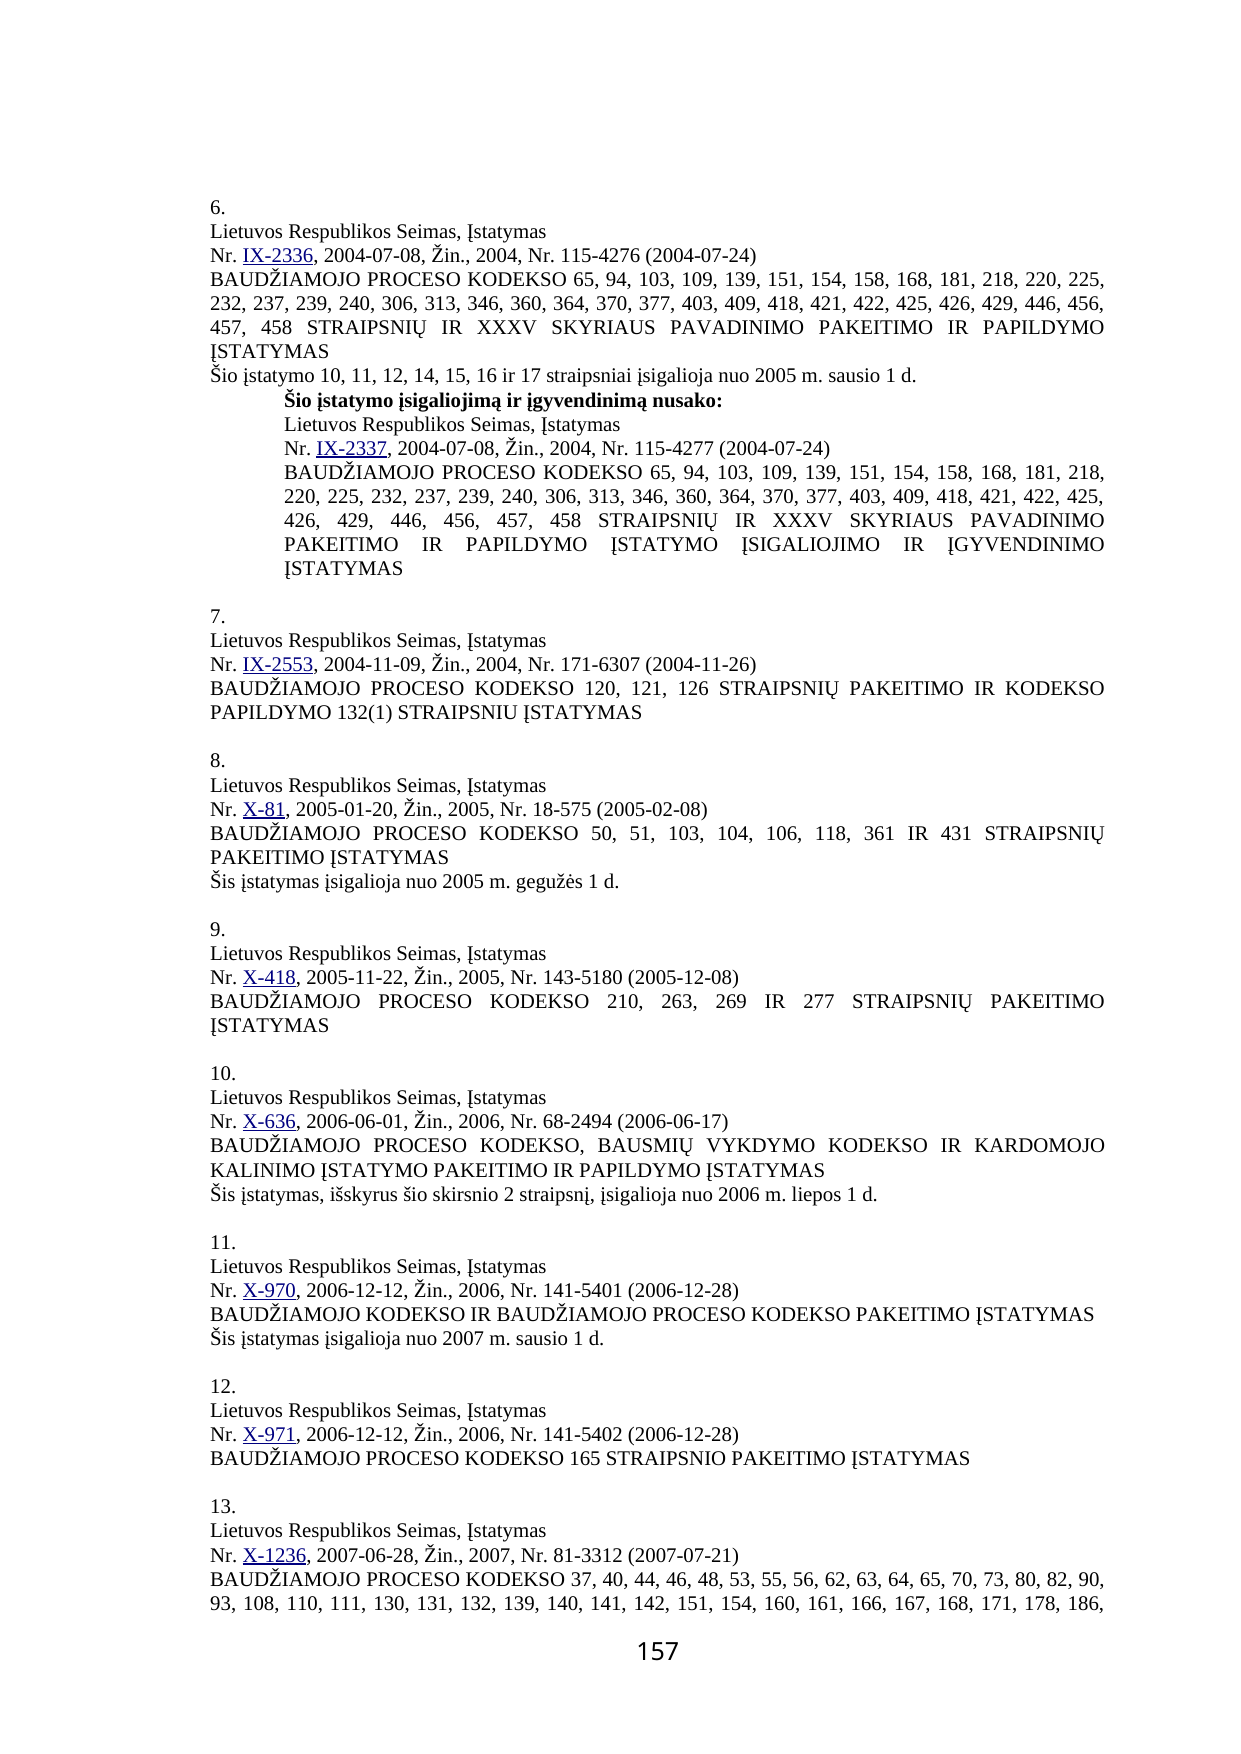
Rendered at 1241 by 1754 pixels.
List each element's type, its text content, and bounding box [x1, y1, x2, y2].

text Lietuvos Respublikos Seimas, Įstatymas [210, 1254, 1106, 1278]
text BAUDŽIAMOJO PROCESO KODEKSO 120, 121, 126 STRAIPSNIŲ PAKEITIMO IR KODEKSO PAPILDYMO 132(1) STRAIPSNIU ĮSTATYMAS [210, 676, 1106, 724]
text BAUDŽIAMOJO PROCESO KODEKSO, BAUSMIŲ VYKDYMO KODEKSO IR KARDOMOJO KALINIMO ĮSTATYMO PAKEITIMO IR PAPILDYMO ĮSTATYMAS [210, 1133, 1106, 1182]
text BAUDŽIAMOJO PROCESO KODEKSO 210, 263, 269 IR 277 STRAIPSNIŲ PAKEITIMO ĮSTATYMAS [210, 989, 1106, 1037]
text Šio įstatymo įsigaliojimą ir įgyvendinimą nusako: [210, 387, 1106, 412]
text BAUDŽIAMOJO PROCESO KODEKSO 165 STRAIPSNIO PAKEITIMO ĮSTATYMAS [210, 1446, 1106, 1470]
text Lietuvos Respublikos Seimas, Įstatymas [210, 1398, 1106, 1422]
text 12. [210, 1374, 1106, 1398]
text Lietuvos Respublikos Seimas, Įstatymas [210, 772, 1106, 797]
text BAUDŽIAMOJO PROCESO KODEKSO 65, 94, 103, 109, 139, 151, 154, 158, 168, 181, 218, 220, 225, 232, 237, 239, 240, 306, 313, 346, 360, 364, 370, 377, 403, 409, 418, 421, 422, 425, 426, 429, 446, 456, 457, 458 STRAIPSNIŲ IR XXXV SKYRIAUS PAVADINIMO PAKEITIMO IR PAPILDYMO ĮSTATYMO ĮSIGALIOJIMO IR ĮGYVENDINIMO ĮSTATYMAS [284, 460, 1106, 580]
text BAUDŽIAMOJO PROCESO KODEKSO 50, 51, 103, 104, 106, 118, 361 IR 431 STRAIPSNIŲ PAKEITIMO ĮSTATYMAS [210, 821, 1106, 869]
text Šis įstatymas įsigalioja nuo 2005 m. gegužės 1 d. [210, 869, 1106, 893]
text Šio įstatymo 10, 11, 12, 14, 15, 16 ir 17 straipsniai įsigalioja nuo 2005 m. sausio 1 d. [210, 363, 1106, 387]
text 7. [210, 604, 1106, 628]
text Lietuvos Respublikos Seimas, Įstatymas [210, 412, 1106, 436]
text BAUDŽIAMOJO KODEKSO IR BAUDŽIAMOJO PROCESO KODEKSO PAKEITIMO ĮSTATYMAS [210, 1302, 1106, 1326]
text Nr. IX-2553, 2004-11-09, Žin., 2004, Nr. 171-6307 (2004-11-26) [210, 652, 1106, 676]
text Lietuvos Respublikos Seimas, Įstatymas [210, 219, 1106, 243]
text Nr. X-1236, 2007-06-28, Žin., 2007, Nr. 81-3312 (2007-07-21) [210, 1542, 1106, 1567]
text 11. [210, 1230, 1106, 1254]
text BAUDŽIAMOJO PROCESO KODEKSO 37, 40, 44, 46, 48, 53, 55, 56, 62, 63, 64, 65, 70, 73, 80, 82, 90, 93, 108, 110, 111, 130, 131, 132, 139, 140, 141, 142, 151, 154, 160, 161, 166, 167, 168, 171, 178, 186, [210, 1567, 1106, 1615]
text 6. [210, 195, 1106, 219]
text Šis įstatymas, išskyrus šio skirsnio 2 straipsnį, įsigalioja nuo 2006 m. liepos 1 d. [210, 1182, 1106, 1206]
text Šis įstatymas įsigalioja nuo 2007 m. sausio 1 d. [210, 1326, 1106, 1350]
text 9. [210, 917, 1106, 941]
text Lietuvos Respublikos Seimas, Įstatymas [210, 1518, 1106, 1542]
text 8. [210, 748, 1106, 772]
text 10. [210, 1061, 1106, 1085]
text Nr. IX-2336, 2004-07-08, Žin., 2004, Nr. 115-4276 (2004-07-24) [210, 243, 1106, 267]
text Nr. X-971, 2006-12-12, Žin., 2006, Nr. 141-5402 (2006-12-28) [210, 1422, 1106, 1446]
text Nr. X-418, 2005-11-22, Žin., 2005, Nr. 143-5180 (2005-12-08) [210, 965, 1106, 989]
text 13. [210, 1494, 1106, 1518]
text Lietuvos Respublikos Seimas, Įstatymas [210, 941, 1106, 965]
text BAUDŽIAMOJO PROCESO KODEKSO 65, 94, 103, 109, 139, 151, 154, 158, 168, 181, 218, 220, 225, 232, 237, 239, 240, 306, 313, 346, 360, 364, 370, 377, 403, 409, 418, 421, 422, 425, 426, 429, 446, 456, 457, 458 STRAIPSNIŲ IR XXXV SKYRIAUS PAVADINIMO PAKEITIMO IR PAPILDYMO ĮSTATYMAS [210, 267, 1106, 363]
text Lietuvos Respublikos Seimas, Įstatymas [210, 628, 1106, 652]
text Lietuvos Respublikos Seimas, Įstatymas [210, 1085, 1106, 1109]
text Nr. IX-2337, 2004-07-08, Žin., 2004, Nr. 115-4277 (2004-07-24) [210, 436, 1106, 460]
text Nr. X-81, 2005-01-20, Žin., 2005, Nr. 18-575 (2005-02-08) [210, 797, 1106, 821]
text Nr. X-970, 2006-12-12, Žin., 2006, Nr. 141-5401 (2006-12-28) [210, 1278, 1106, 1302]
text Nr. X-636, 2006-06-01, Žin., 2006, Nr. 68-2494 (2006-06-17) [210, 1109, 1106, 1133]
